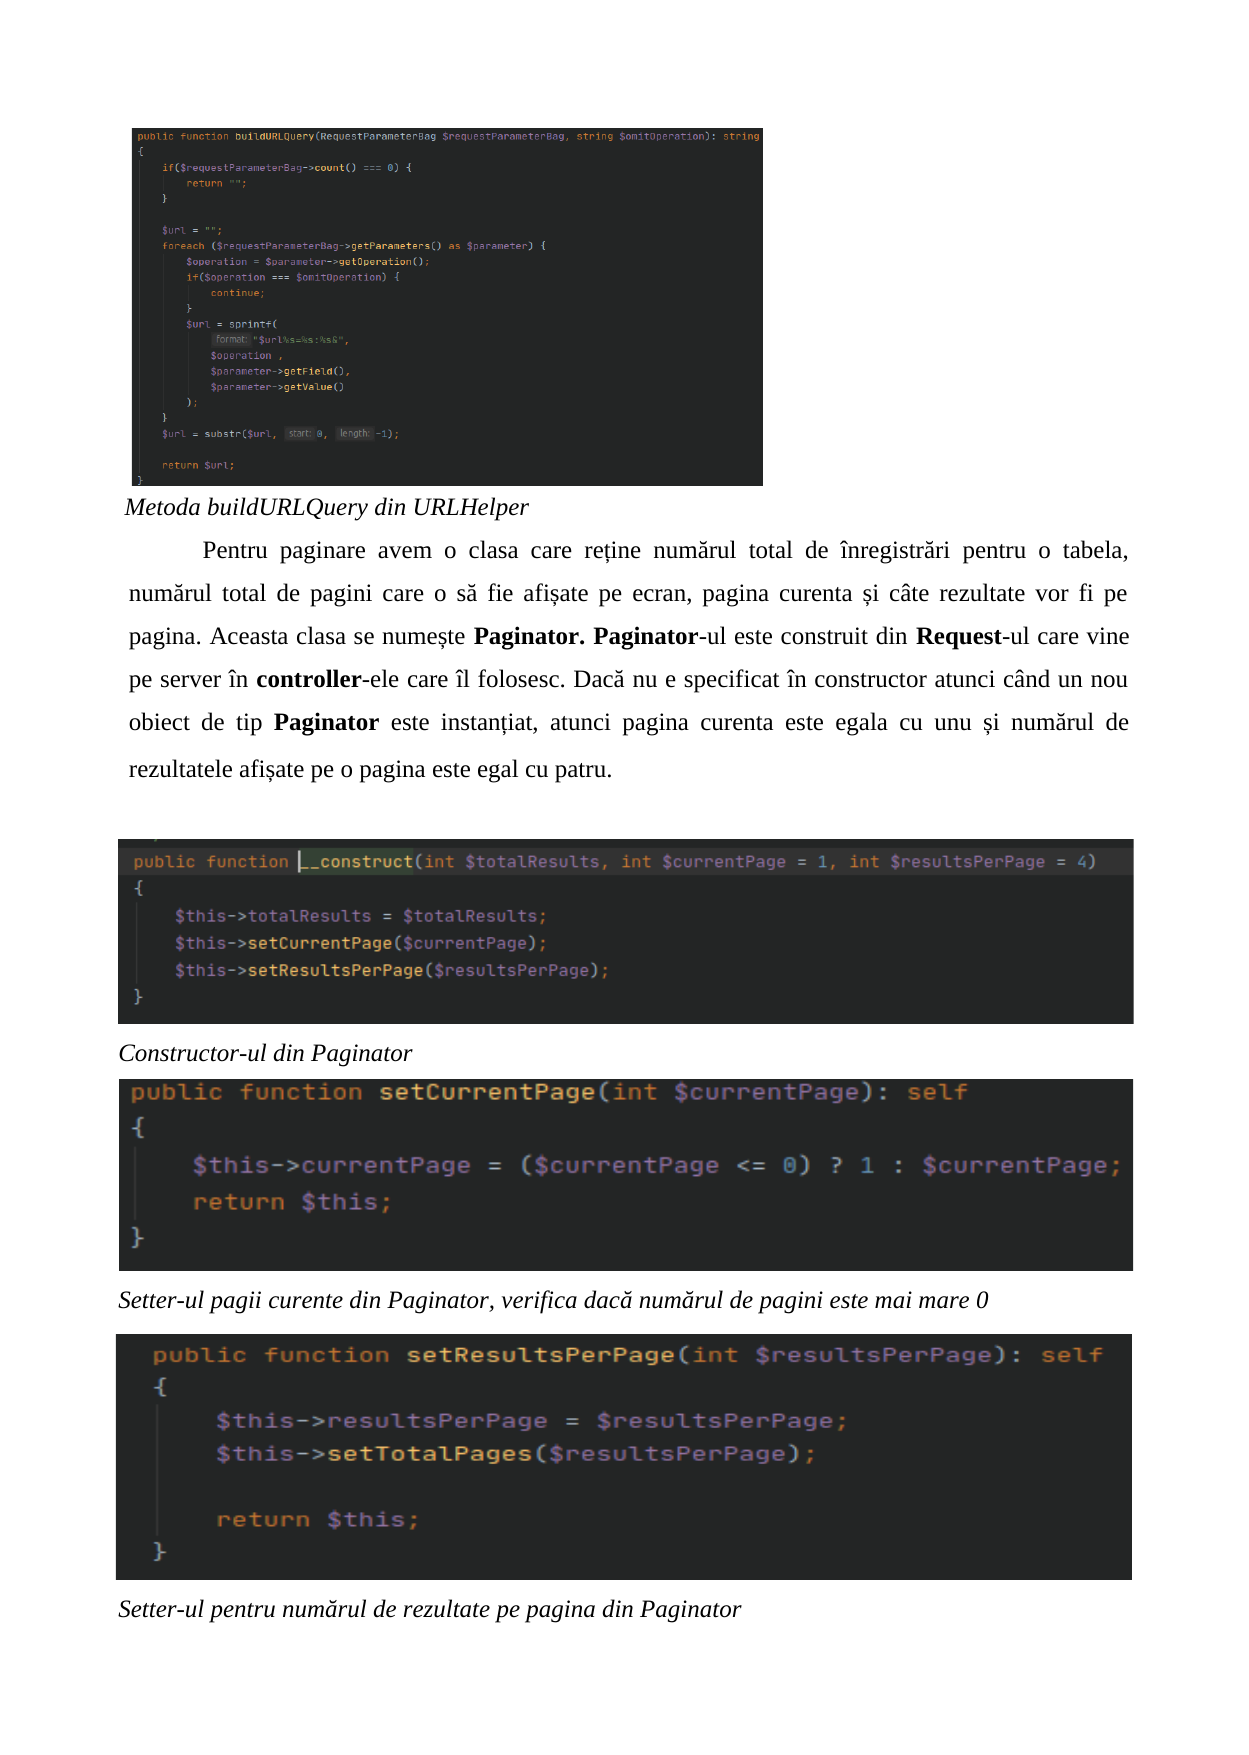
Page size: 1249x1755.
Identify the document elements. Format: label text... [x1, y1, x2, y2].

text Metoda buildURLQuery din URLHelper [118, 492, 1130, 521]
picture [131, 128, 763, 486]
text Pentru paginare avem o clasa care reține numărul total de înregistrări pentru o tabela, numărul total de pagini care o să fie afișate pe ecran, pagina curenta și câte rezultate vor fi pe pagina. Aceasta clasa se numește Paginator. Paginator-ul este construit din Request-ul care vine pe server în controller-ele care îl folosesc. Dacă nu e specificat în constructor atunci când un nou obiect de tip Paginator este instanțiat, atunci pagina curenta este egala cu unu și numărul de rezultatele afișate pe o pagina este egal cu patru. [129, 535, 1130, 784]
picture [119, 1079, 1134, 1271]
text Constructor-ul din Paginator [118, 1024, 1130, 1067]
picture [115, 1334, 1132, 1580]
text [118, 1328, 1130, 1334]
text Setter-ul pagii curente din Paginator, verifica dacă numărul de pagini este mai mare 0 [118, 1271, 1130, 1314]
text Setter-ul pentru numărul de rezultate pe pagina din Paginator [118, 1580, 1130, 1623]
picture [118, 839, 1134, 1024]
